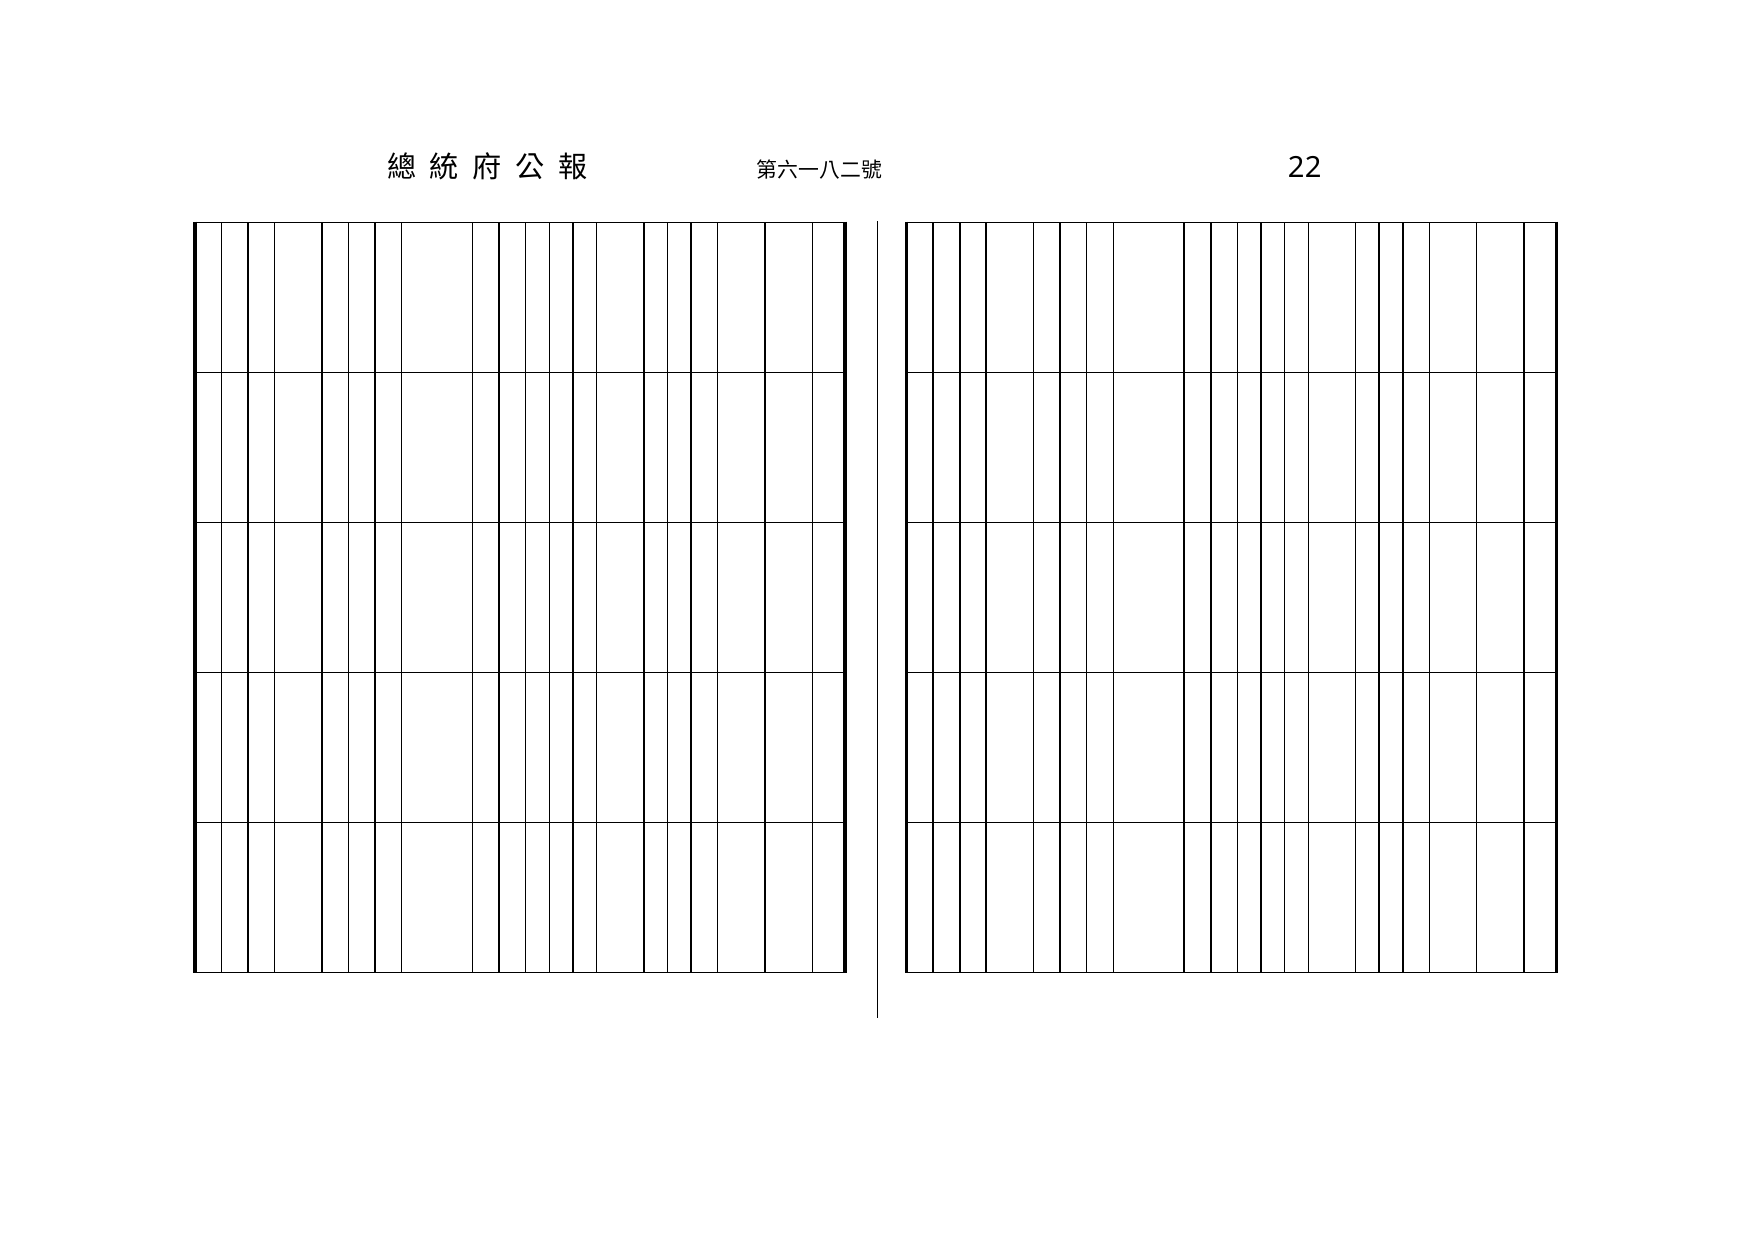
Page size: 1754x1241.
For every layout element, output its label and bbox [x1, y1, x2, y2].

table_cell [620, 673, 643, 822]
table_cell [1356, 373, 1378, 522]
table_cell [645, 523, 667, 672]
table_cell [1380, 523, 1402, 672]
table_cell [574, 823, 596, 972]
table_cell [645, 673, 667, 822]
table_cell [908, 523, 932, 672]
table_cell [550, 823, 572, 972]
table_cell [1453, 673, 1476, 822]
table_cell [961, 523, 985, 672]
table_cell [402, 223, 425, 372]
table_cell [1238, 523, 1260, 672]
table_cell [197, 373, 221, 522]
table_cell [1356, 523, 1378, 672]
table_cell [620, 223, 643, 372]
table_cell [1477, 823, 1500, 972]
table_cell [813, 223, 843, 372]
table_cell [473, 223, 498, 372]
table_cell [1262, 673, 1284, 822]
table_cell [425, 223, 449, 372]
table_cell [1309, 673, 1332, 822]
table_cell [323, 373, 348, 522]
table_cell [425, 373, 449, 522]
table_cell [249, 823, 274, 972]
table_cell [1185, 373, 1210, 522]
table_cell [1010, 523, 1033, 672]
table_cell [1262, 373, 1284, 522]
table_cell [449, 373, 472, 522]
table_cell [1010, 823, 1033, 972]
table_cell [249, 523, 274, 672]
table_cell [222, 223, 247, 372]
table_cell [1332, 373, 1355, 522]
table_cell [1332, 523, 1355, 672]
table_cell [789, 523, 812, 672]
table_cell [1010, 223, 1033, 372]
table_cell [1285, 373, 1308, 522]
table_cell [1477, 373, 1500, 522]
table_cell [668, 223, 690, 372]
table_cell [275, 673, 298, 822]
table_cell [668, 373, 690, 522]
table_cell [1500, 673, 1523, 822]
table_cell [1285, 223, 1308, 372]
table_cell [620, 523, 643, 672]
table_cell [1453, 223, 1476, 372]
table_cell [349, 223, 374, 372]
table_cell [1137, 523, 1161, 672]
table_cell [1010, 373, 1033, 522]
table_cell [987, 223, 1010, 372]
table_cell [1137, 223, 1161, 372]
table_cell [1309, 223, 1332, 372]
table_cell [1430, 523, 1453, 672]
table_cell [597, 673, 620, 822]
table_cell [718, 223, 741, 372]
table_cell [402, 373, 425, 522]
table_cell [1309, 373, 1332, 522]
table_cell [1034, 823, 1059, 972]
table_cell [692, 373, 717, 522]
table_cell [1380, 373, 1402, 522]
table_cell [1356, 673, 1378, 822]
table_cell [1010, 673, 1033, 822]
table_cell [249, 373, 274, 522]
table_cell [987, 673, 1010, 822]
table_cell [934, 223, 959, 372]
table_cell [425, 823, 449, 972]
table_cell [668, 823, 690, 972]
table_cell [645, 223, 667, 372]
table_cell [298, 673, 321, 822]
table_cell [692, 223, 717, 372]
table_cell [550, 673, 572, 822]
table_cell [197, 823, 221, 972]
table_cell [1238, 823, 1260, 972]
table_cell [222, 523, 247, 672]
table_cell [668, 523, 690, 672]
table_cell [908, 373, 932, 522]
table_cell [1525, 823, 1555, 972]
table_cell [449, 223, 472, 372]
table_cell [1404, 673, 1429, 822]
table_cell [275, 373, 298, 522]
table_cell [1212, 673, 1237, 822]
table_cell [1061, 373, 1086, 522]
table_cell [1332, 223, 1355, 372]
table_cell [1238, 373, 1260, 522]
table_cell [961, 673, 985, 822]
table_cell [1285, 523, 1308, 672]
table_cell [934, 673, 959, 822]
table_cell [1034, 673, 1059, 822]
table_cell [526, 673, 549, 822]
table_cell [718, 373, 741, 522]
table_cell [1034, 373, 1059, 522]
table_cell [1185, 823, 1210, 972]
table_cell [1238, 223, 1260, 372]
table_cell [1161, 673, 1183, 822]
table_cell [645, 373, 667, 522]
table_cell [275, 823, 298, 972]
table_cell [1430, 223, 1453, 372]
table_cell [1380, 823, 1402, 972]
table_cell [718, 673, 741, 822]
table_cell [222, 373, 247, 522]
table_cell [1477, 523, 1500, 672]
table_cell [645, 823, 667, 972]
table_cell [376, 673, 401, 822]
table_cell [500, 823, 525, 972]
table_cell [298, 823, 321, 972]
table_cell [275, 523, 298, 672]
table_cell [1500, 373, 1523, 522]
table_cell [1332, 673, 1355, 822]
table_cell [597, 523, 620, 672]
table_cell [349, 523, 374, 672]
table_cell [1137, 673, 1161, 822]
table_cell [473, 373, 498, 522]
table_cell [1212, 823, 1237, 972]
table_cell [298, 523, 321, 672]
table_cell [1285, 673, 1308, 822]
table_cell [813, 523, 843, 672]
table_cell [222, 823, 247, 972]
table_cell [934, 823, 959, 972]
table_cell [1430, 373, 1453, 522]
table_cell [425, 523, 449, 672]
table_cell [402, 673, 425, 822]
table_cell [668, 673, 690, 822]
table_cell [349, 823, 374, 972]
table_cell [376, 523, 401, 672]
table_cell [1430, 823, 1453, 972]
table_cell [789, 373, 812, 522]
table_cell [449, 823, 472, 972]
table_cell [741, 223, 764, 372]
table_cell [425, 673, 449, 822]
table_cell [1161, 523, 1183, 672]
table_cell [449, 523, 472, 672]
table_cell [574, 673, 596, 822]
table_cell [249, 223, 274, 372]
table_cell [298, 373, 321, 522]
table_cell [1212, 523, 1237, 672]
table_cell [1087, 373, 1113, 522]
table_cell [1453, 523, 1476, 672]
table_cell [1404, 373, 1429, 522]
table_cell [449, 673, 472, 822]
table_cell [766, 373, 789, 522]
table_cell [500, 673, 525, 822]
table_cell [987, 523, 1010, 672]
table_cell [813, 823, 843, 972]
table_cell [1525, 673, 1555, 822]
table_cell [620, 373, 643, 522]
table_cell [741, 673, 764, 822]
table_cell [1185, 523, 1210, 672]
table_cell [1087, 223, 1113, 372]
table_cell [766, 823, 789, 972]
table_cell [813, 673, 843, 822]
table_cell [1087, 523, 1113, 672]
table_cell [1185, 673, 1210, 822]
table_cell [766, 523, 789, 672]
table_cell [1430, 673, 1453, 822]
table_cell [402, 823, 425, 972]
table_cell [349, 673, 374, 822]
table_cell [766, 223, 789, 372]
table_cell [376, 823, 401, 972]
table_cell [1453, 373, 1476, 522]
table_cell [908, 223, 932, 372]
table_cell [1477, 673, 1500, 822]
table_cell [526, 823, 549, 972]
table_cell [597, 223, 620, 372]
table_cell [987, 373, 1010, 522]
table_cell [1137, 823, 1161, 972]
table_cell [1262, 523, 1284, 672]
table_cell [1404, 223, 1429, 372]
table_cell [1034, 223, 1059, 372]
table_cell [987, 823, 1010, 972]
table_cell [402, 523, 425, 672]
table_cell [197, 673, 221, 822]
table_cell [1453, 823, 1476, 972]
table_cell [1114, 223, 1137, 372]
table_cell [908, 673, 932, 822]
table_cell [298, 223, 321, 372]
table_cell [1238, 673, 1260, 822]
table_cell [1262, 823, 1284, 972]
table_cell [526, 523, 549, 672]
table_cell [961, 823, 985, 972]
table_cell [197, 523, 221, 672]
table_cell [574, 223, 596, 372]
table_cell [197, 223, 221, 372]
table_cell [323, 523, 348, 672]
table_cell [473, 673, 498, 822]
table_cell [741, 823, 764, 972]
table_cell [574, 523, 596, 672]
table_cell [1262, 223, 1284, 372]
table_cell [1114, 523, 1137, 672]
table_cell [718, 523, 741, 672]
table_cell [908, 823, 932, 972]
table_cell [1161, 823, 1183, 972]
table_cell [1114, 373, 1137, 522]
table_cell [741, 373, 764, 522]
table_cell [1185, 223, 1210, 372]
table_cell [376, 223, 401, 372]
table_cell [249, 673, 274, 822]
table_cell [597, 373, 620, 522]
table_cell [1161, 373, 1183, 522]
table_cell [1061, 673, 1086, 822]
table_cell [1161, 223, 1183, 372]
table_cell [1212, 223, 1237, 372]
table_cell [1380, 223, 1402, 372]
table_cell [961, 223, 985, 372]
table_cell [789, 823, 812, 972]
table_cell [1356, 823, 1378, 972]
table_cell [376, 373, 401, 522]
table_cell [500, 223, 525, 372]
table_cell [323, 823, 348, 972]
table_cell [597, 823, 620, 972]
table_cell [1061, 523, 1086, 672]
table_cell [1137, 373, 1161, 522]
table_cell [1380, 673, 1402, 822]
table_cell [934, 523, 959, 672]
table_cell [1087, 823, 1113, 972]
table_cell [1114, 673, 1137, 822]
table_cell [934, 373, 959, 522]
table_cell [1356, 223, 1378, 372]
table_cell [1404, 523, 1429, 672]
table_cell [275, 223, 298, 372]
table_cell [1034, 523, 1059, 672]
table_cell [1525, 223, 1555, 372]
table_cell [1114, 823, 1137, 972]
table_cell [222, 673, 247, 822]
table_cell [1477, 223, 1500, 372]
table_cell [718, 823, 741, 972]
table_cell [500, 523, 525, 672]
table_cell [1500, 223, 1523, 372]
table_cell [1309, 523, 1332, 672]
table_cell [1212, 373, 1237, 522]
table_cell [961, 373, 985, 522]
table_cell [766, 673, 789, 822]
table_cell [1404, 823, 1429, 972]
table_cell [1309, 823, 1332, 972]
table_cell [1285, 823, 1308, 972]
table_cell [1061, 823, 1086, 972]
table_cell [1525, 373, 1555, 522]
table_cell [1061, 223, 1086, 372]
table_cell [692, 823, 717, 972]
table_cell [349, 373, 374, 522]
table_cell [1087, 673, 1113, 822]
table_cell [323, 223, 348, 372]
table_cell [473, 823, 498, 972]
table_cell [1332, 823, 1355, 972]
table_cell [813, 373, 843, 522]
table_cell [526, 373, 549, 522]
table_cell [550, 523, 572, 672]
table_cell [741, 523, 764, 672]
table_cell [789, 223, 812, 372]
table_cell [473, 523, 498, 672]
table_cell [526, 223, 549, 372]
table_cell [574, 373, 596, 522]
table_cell [620, 823, 643, 972]
table_cell [1500, 523, 1523, 672]
table_cell [550, 223, 572, 372]
table_cell [500, 373, 525, 522]
table_cell [323, 673, 348, 822]
table_cell [1525, 523, 1555, 672]
table_cell [692, 523, 717, 672]
table_cell [692, 673, 717, 822]
table_cell [789, 673, 812, 822]
table_cell [1500, 823, 1523, 972]
table_cell [550, 373, 572, 522]
